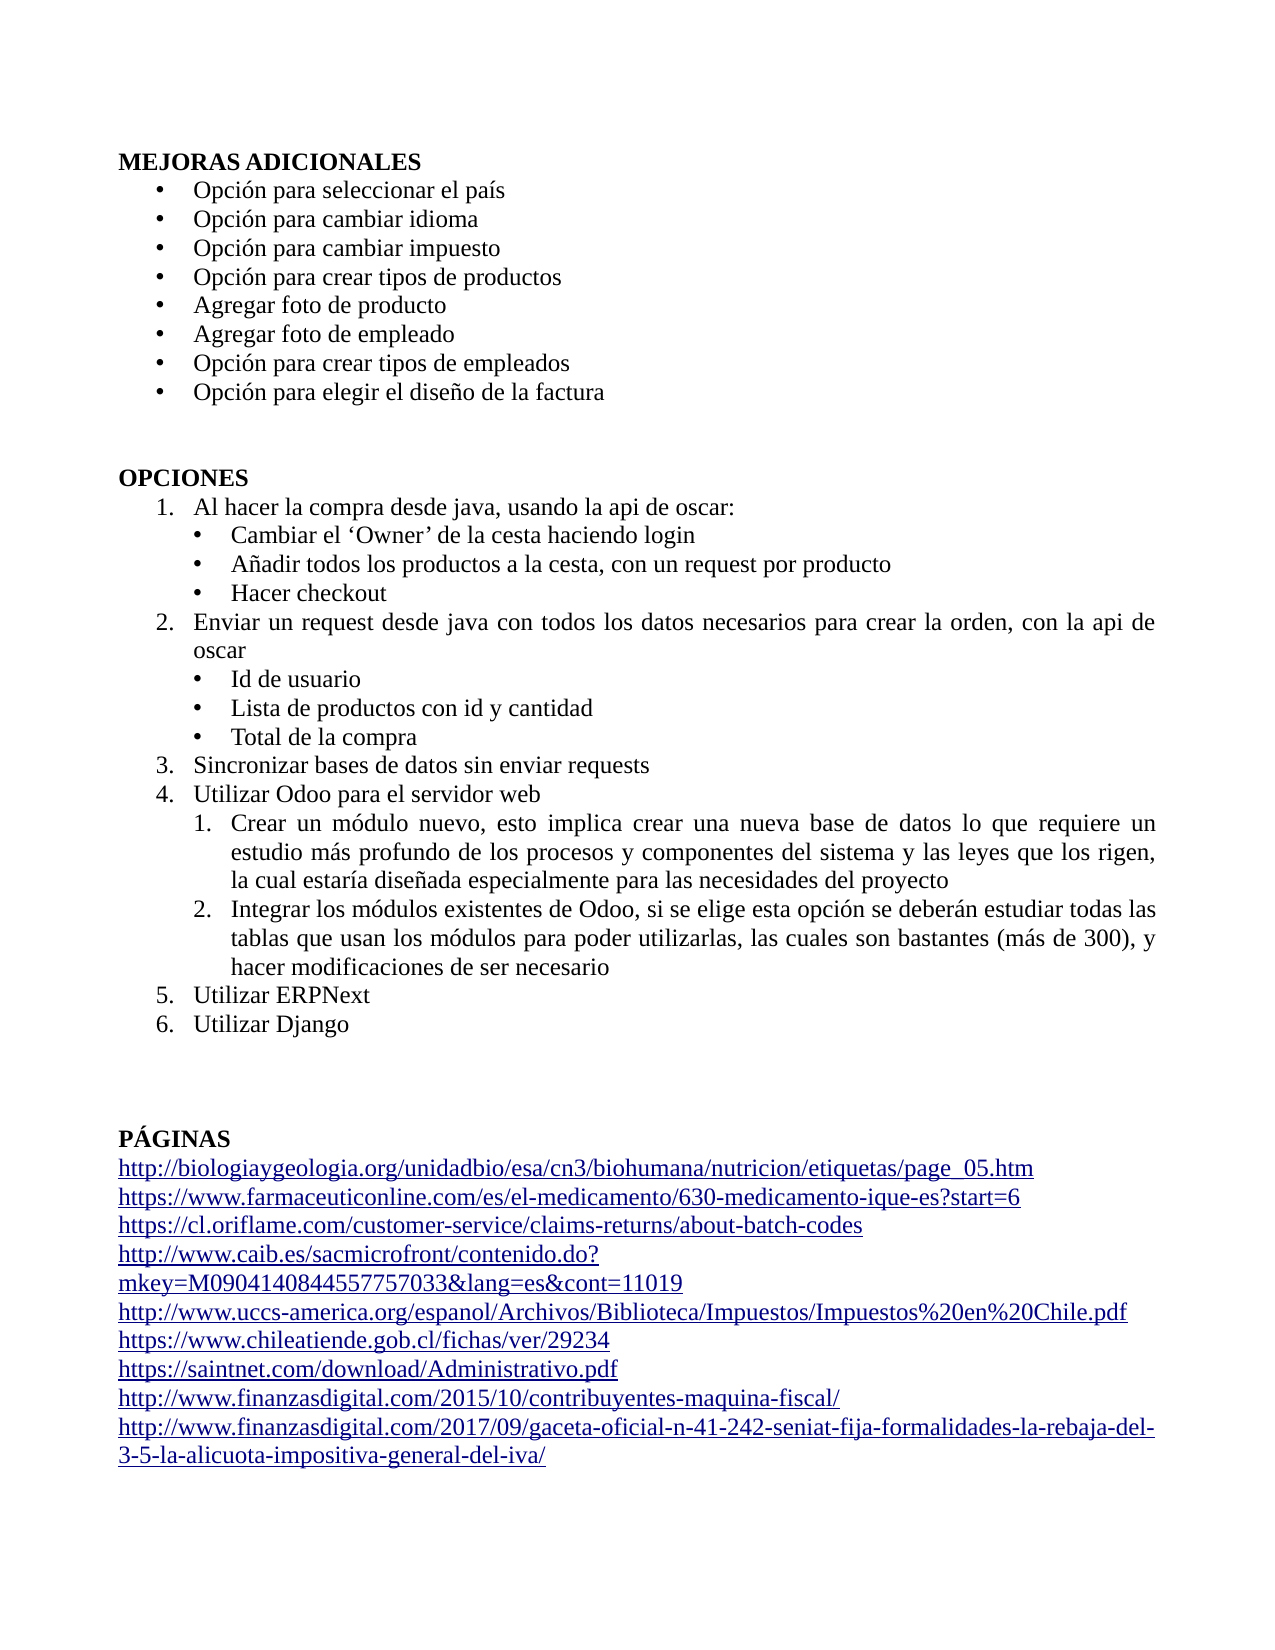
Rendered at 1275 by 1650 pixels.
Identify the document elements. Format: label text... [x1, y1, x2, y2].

list Opción para crear tipos de productos [156, 262, 1157, 291]
list Opción para cambiar idioma [156, 204, 1157, 233]
text MEJORAS ADICIONALES [118, 147, 1157, 176]
list Cambiar el ‘Owner’ de la cesta haciendo login [193, 521, 1157, 549]
list Total de la compra [193, 722, 1157, 751]
list Utilizar Django [156, 1009, 1157, 1038]
text PÁGINAS [118, 1124, 1157, 1153]
list Hacer checkout [193, 578, 1157, 607]
list Opción para cambiar impuesto [156, 233, 1157, 262]
text http://www.finanzasdigital.com/2015/10/contribuyentes-maquina-fiscal/ [118, 1383, 1157, 1412]
list Agregar foto de producto [156, 291, 1157, 319]
list Opción para crear tipos de empleados [156, 348, 1157, 377]
list Agregar foto de empleado [156, 319, 1157, 348]
text http://www.finanzasdigital.com/2017/09/gaceta-oficial-n-41-242-seniat-fija-formalidades-la-rebaja-del-3-5-la-alicuota-impositiva-general-del-iva/ [118, 1412, 1157, 1469]
list Sincronizar bases de datos sin enviar requests [156, 751, 1157, 779]
text http://www.caib.es/sacmicrofront/contenido.do?mkey=M0904140844557757033&lang=es&cont=11019 [118, 1239, 1157, 1297]
list Id de usuario [193, 664, 1157, 693]
text https://cl.oriflame.com/customer-service/claims-returns/about-batch-codes [118, 1211, 1157, 1239]
text http://biologiaygeologia.org/unidadbio/esa/cn3/biohumana/nutricion/etiquetas/page_05.htm [118, 1153, 1157, 1182]
text https://www.farmaceuticonline.com/es/el-medicamento/630-medicamento-ique-es?start=6 [118, 1182, 1157, 1211]
list Opción para elegir el diseño de la factura [156, 377, 1157, 406]
list Al hacer la compra desde java, usando la api de oscar: [156, 492, 1157, 521]
list Enviar un request desde java con todos los datos necesarios para crear la orden, con la api de oscar [156, 607, 1157, 664]
list Añadir todos los productos a la cesta, con un request por producto [193, 549, 1157, 578]
list Crear un módulo nuevo, esto implica crear una nueva base de datos lo que requiere un estudio más profundo de los procesos y componentes del sistema y las leyes que los rigen, la cual estaría diseñada especialmente para las necesidades del proyecto [193, 808, 1157, 894]
text https://saintnet.com/download/Administrativo.pdf [118, 1354, 1157, 1383]
list Utilizar Odoo para el servidor web [156, 779, 1157, 808]
list Integrar los módulos existentes de Odoo, si se elige esta opción se deberán estudiar todas las tablas que usan los módulos para poder utilizarlas, las cuales son bastantes (más de 300), y hacer modificaciones de ser necesario [193, 894, 1157, 981]
list Utilizar ERPNext [156, 981, 1157, 1009]
list Opción para seleccionar el país [156, 176, 1157, 204]
text OPCIONES [118, 463, 1157, 492]
text http://www.uccs-america.org/espanol/Archivos/Biblioteca/Impuestos/Impuestos%20en%20Chile.pdf [118, 1297, 1157, 1326]
text https://www.chileatiende.gob.cl/fichas/ver/29234 [118, 1326, 1157, 1354]
list Lista de productos con id y cantidad [193, 693, 1157, 722]
